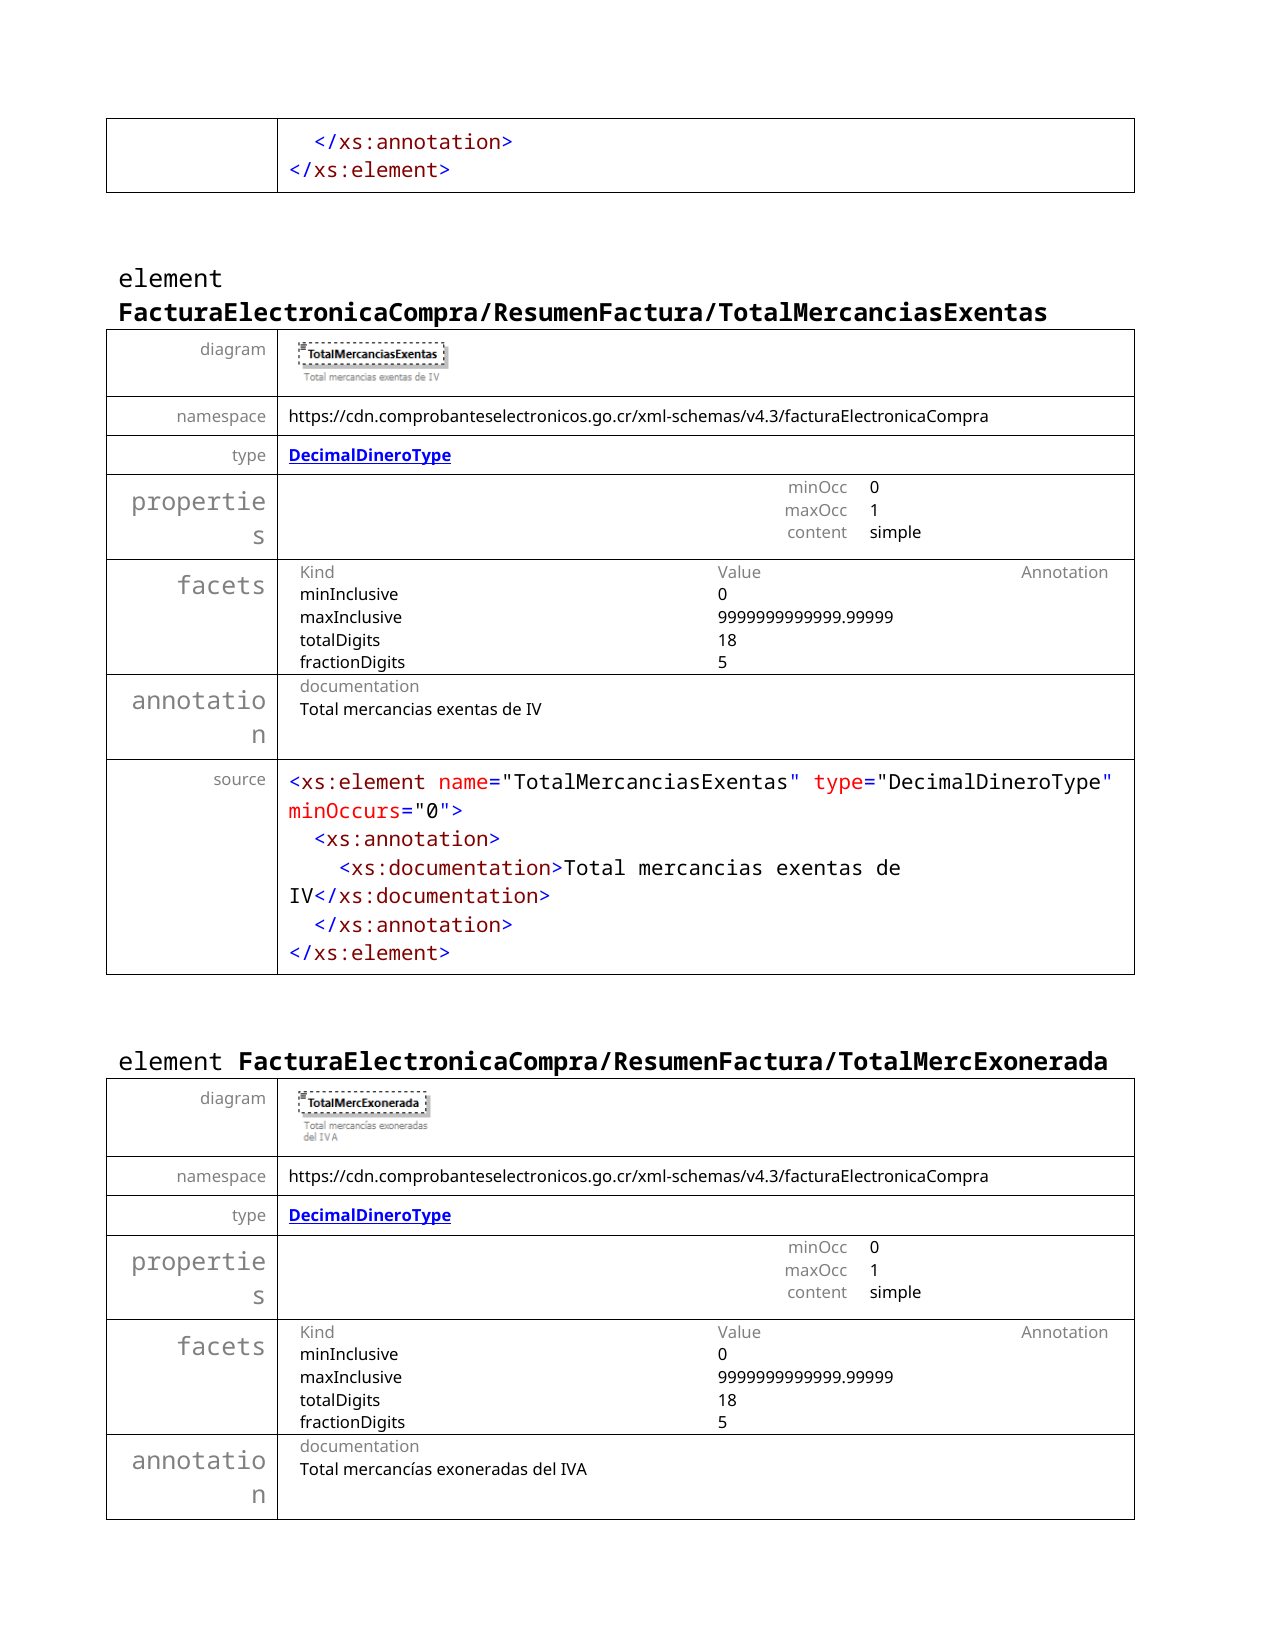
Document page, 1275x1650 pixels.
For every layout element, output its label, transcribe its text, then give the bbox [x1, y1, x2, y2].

table_cell DecimalDineroType [278, 1196, 1134, 1234]
table_cell 1 [858, 498, 1134, 521]
table_cell facets [107, 560, 277, 674]
table_cell [1010, 1411, 1134, 1434]
table_cell 9999999999999.99999 [706, 606, 1010, 628]
table_cell Total mercancias exentas de IV [288, 698, 1134, 720]
table_cell content [288, 521, 858, 543]
picture [288, 337, 458, 388]
table_cell annotation [107, 675, 277, 759]
table_cell namespace [107, 397, 277, 435]
table_cell DecimalDineroType [278, 436, 1134, 474]
table_cell 0 [706, 1343, 1010, 1366]
table_header Kind [288, 1320, 706, 1343]
table_cell [1010, 1343, 1134, 1366]
text element FacturaElectronicaCompra/ResumenFactura/TotalMercanciasExentas [118, 261, 1157, 329]
table_cell maxOcc [288, 1258, 858, 1281]
table_header Value [706, 1320, 1010, 1343]
table_cell 18 [706, 628, 1010, 651]
table_cell [1010, 628, 1134, 651]
table_cell [1010, 606, 1134, 628]
table_header 0 [858, 1236, 1134, 1258]
table_header diagram [107, 1079, 277, 1156]
table_cell source [107, 760, 277, 974]
table_cell 18 [706, 1389, 1010, 1411]
table_cell simple [858, 521, 1134, 543]
table_cell maxInclusive [288, 606, 706, 628]
table_cell [278, 1320, 1134, 1434]
table_header documentation [288, 675, 1134, 698]
table_cell https://cdn.comprobanteselectronicos.go.cr/xml-schemas/v4.3/facturaElectronicaCompra [278, 397, 1134, 435]
picture [288, 1086, 441, 1148]
table_cell [107, 119, 277, 192]
table_cell [1010, 1366, 1134, 1388]
table_cell facets [107, 1320, 277, 1434]
table_cell [278, 475, 1134, 559]
table_cell totalDigits [288, 628, 706, 651]
table_cell [278, 1435, 1134, 1519]
table_cell 9999999999999.99999 [706, 1366, 1010, 1388]
table_header documentation [288, 1435, 1134, 1458]
table_header diagram [107, 330, 277, 396]
table_cell 0 [706, 583, 1010, 606]
table_cell [1010, 583, 1134, 606]
table_header Kind [288, 560, 706, 583]
table_cell [278, 560, 288, 674]
table_cell [278, 1236, 1134, 1319]
table_cell properties [107, 1236, 277, 1319]
table_cell </xs:annotation> </xs:element> [278, 119, 1134, 192]
table_cell [1010, 1389, 1134, 1411]
table_header 0 [858, 475, 1134, 498]
table_cell fractionDigits [288, 1411, 706, 1434]
table_header Annotation [1010, 560, 1134, 583]
table_header minOcc [288, 475, 858, 498]
table_cell 5 [706, 1411, 1010, 1434]
table_header [278, 1079, 1134, 1156]
table_cell 5 [706, 651, 1010, 674]
table_cell Total mercancías exoneradas del IVA [288, 1458, 1134, 1480]
table_cell minInclusive [288, 1343, 706, 1366]
table_header [278, 330, 1134, 396]
table_header Annotation [1010, 1320, 1134, 1343]
text element FacturaElectronicaCompra/ResumenFactura/TotalMercExonerada [118, 1043, 1157, 1078]
table_cell type [107, 1196, 277, 1234]
table_header minOcc [288, 1236, 858, 1258]
table_cell simple [858, 1281, 1134, 1304]
table_cell content [288, 1281, 858, 1304]
table_cell 1 [858, 1258, 1134, 1281]
table_cell namespace [107, 1157, 277, 1195]
table_cell maxInclusive [288, 1366, 706, 1388]
table_cell <xs:element name="TotalMercanciasExentas" type="DecimalDineroType" minOccurs="0"> <xs:annotation> <xs:documentation>Total mercancias exentas de IV</xs:documentation> </xs:annotation> </xs:element> [278, 760, 1134, 974]
table_header Value [706, 560, 1010, 583]
table_cell annotation [107, 1435, 277, 1519]
table_cell properties [107, 475, 277, 559]
table_cell minInclusive [288, 583, 706, 606]
table_cell type [107, 436, 277, 474]
table_cell fractionDigits [288, 651, 706, 674]
table_cell totalDigits [288, 1389, 706, 1411]
table_cell https://cdn.comprobanteselectronicos.go.cr/xml-schemas/v4.3/facturaElectronicaCompra [278, 1157, 1134, 1195]
table_cell [278, 675, 1134, 759]
table_cell [1010, 651, 1134, 674]
table_cell maxOcc [288, 498, 858, 521]
